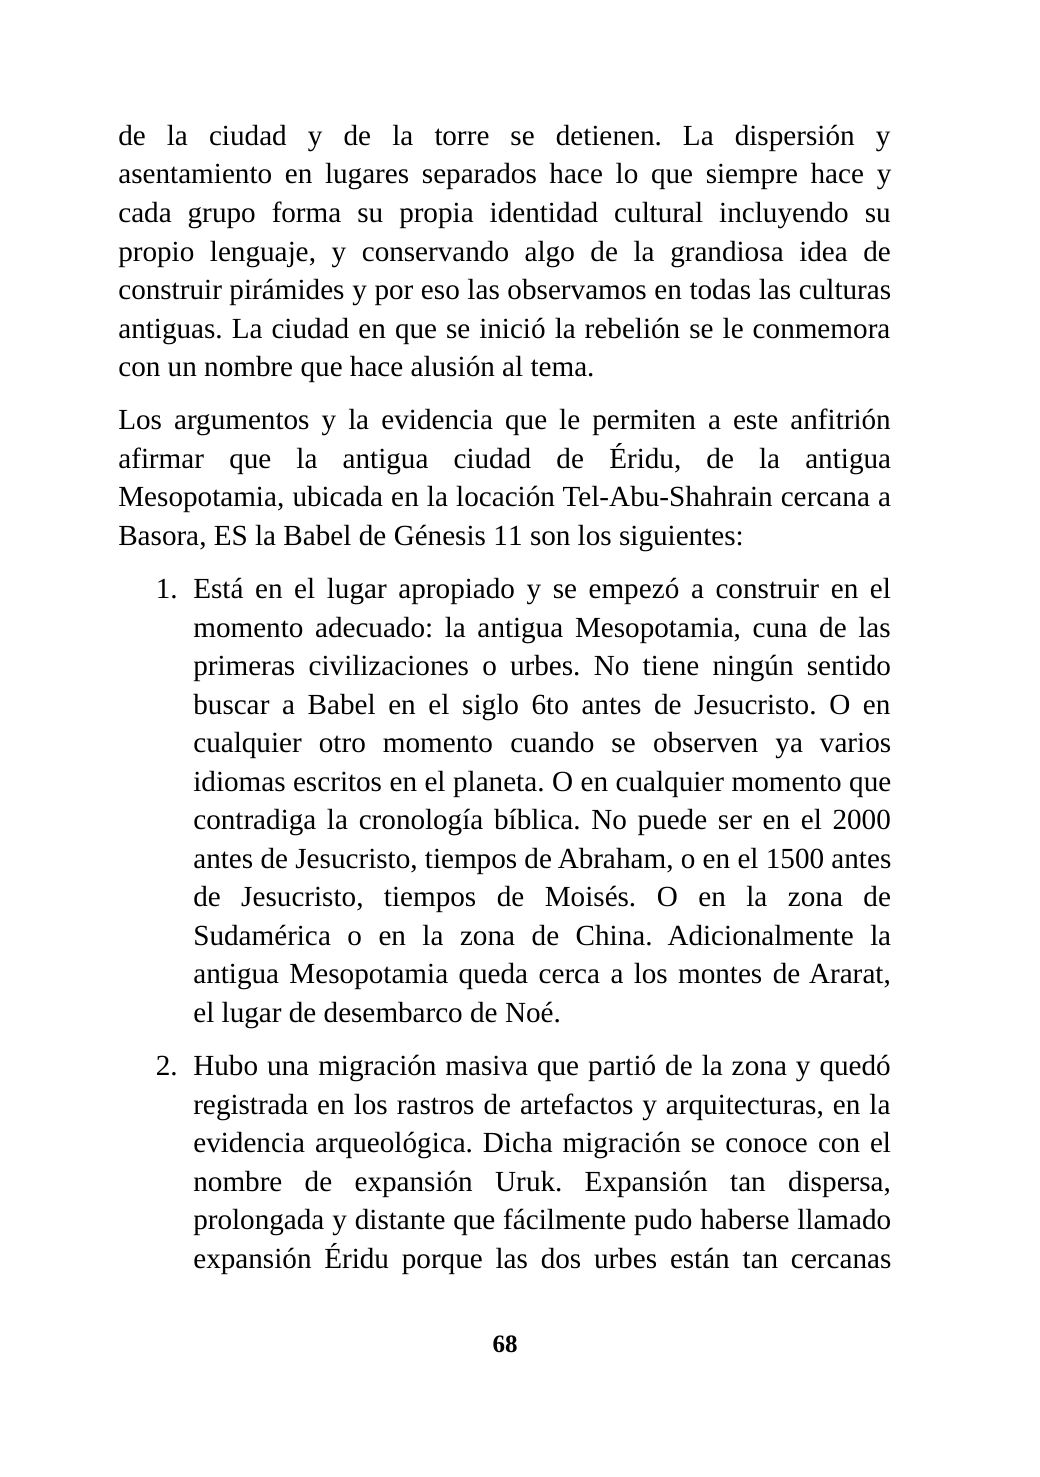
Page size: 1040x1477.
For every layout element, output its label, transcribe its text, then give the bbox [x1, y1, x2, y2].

text de la ciudad y de la torre se detienen. La dispersión y asentamiento en lugares separados hace lo que siempre hace y cada grupo forma su propia identidad cultural incluyendo su propio lenguaje, y conservando algo de la grandiosa idea de construir pirámides y por eso las observamos en todas las culturas antiguas. La ciudad en que se inició la rebelión se le conmemora con un nombre que hace alusión al tema. [118, 118, 892, 383]
text Los argumentos y la evidencia que le permiten a este anfitrión afirmar que la antigua ciudad de Éridu, de la antigua Mesopotamia, ubicada en la locación Tel-Abu-Shahrain cercana a Basora, ES la Babel de Génesis 11 son los siguientes: [118, 402, 892, 552]
list Está en el lugar apropiado y se empezó a construir en el momento adecuado: la antigua Mesopotamia, cuna de las primeras civilizaciones o urbes. No tiene ningún sentido buscar a Babel en el siglo 6to antes de Jesucristo. O en cualquier otro momento cuando se observen ya varios idiomas escritos en el planeta. O en cualquier momento que contradiga la cronología bíblica. No puede ser en el 2000 antes de Jesucristo, tiempos de Abraham, o en el 1500 antes de Jesucristo, tiempos de Moisés. O en la zona de Sudamérica o en la zona de China. Adicionalmente la antigua Mesopotamia queda cerca a los montes de Ararat, el lugar de desembarco de Noé. [156, 571, 892, 1029]
list Hubo una migración masiva que partió de la zona y quedó registrada en los rastros de artefactos y arquitecturas, en la evidencia arqueológica. Dicha migración se conoce con el nombre de expansión Uruk. Expansión tan dispersa, prolongada y distante que fácilmente pudo haberse llamado expansión Éridu porque las dos urbes están tan cercanas [156, 1048, 892, 1274]
